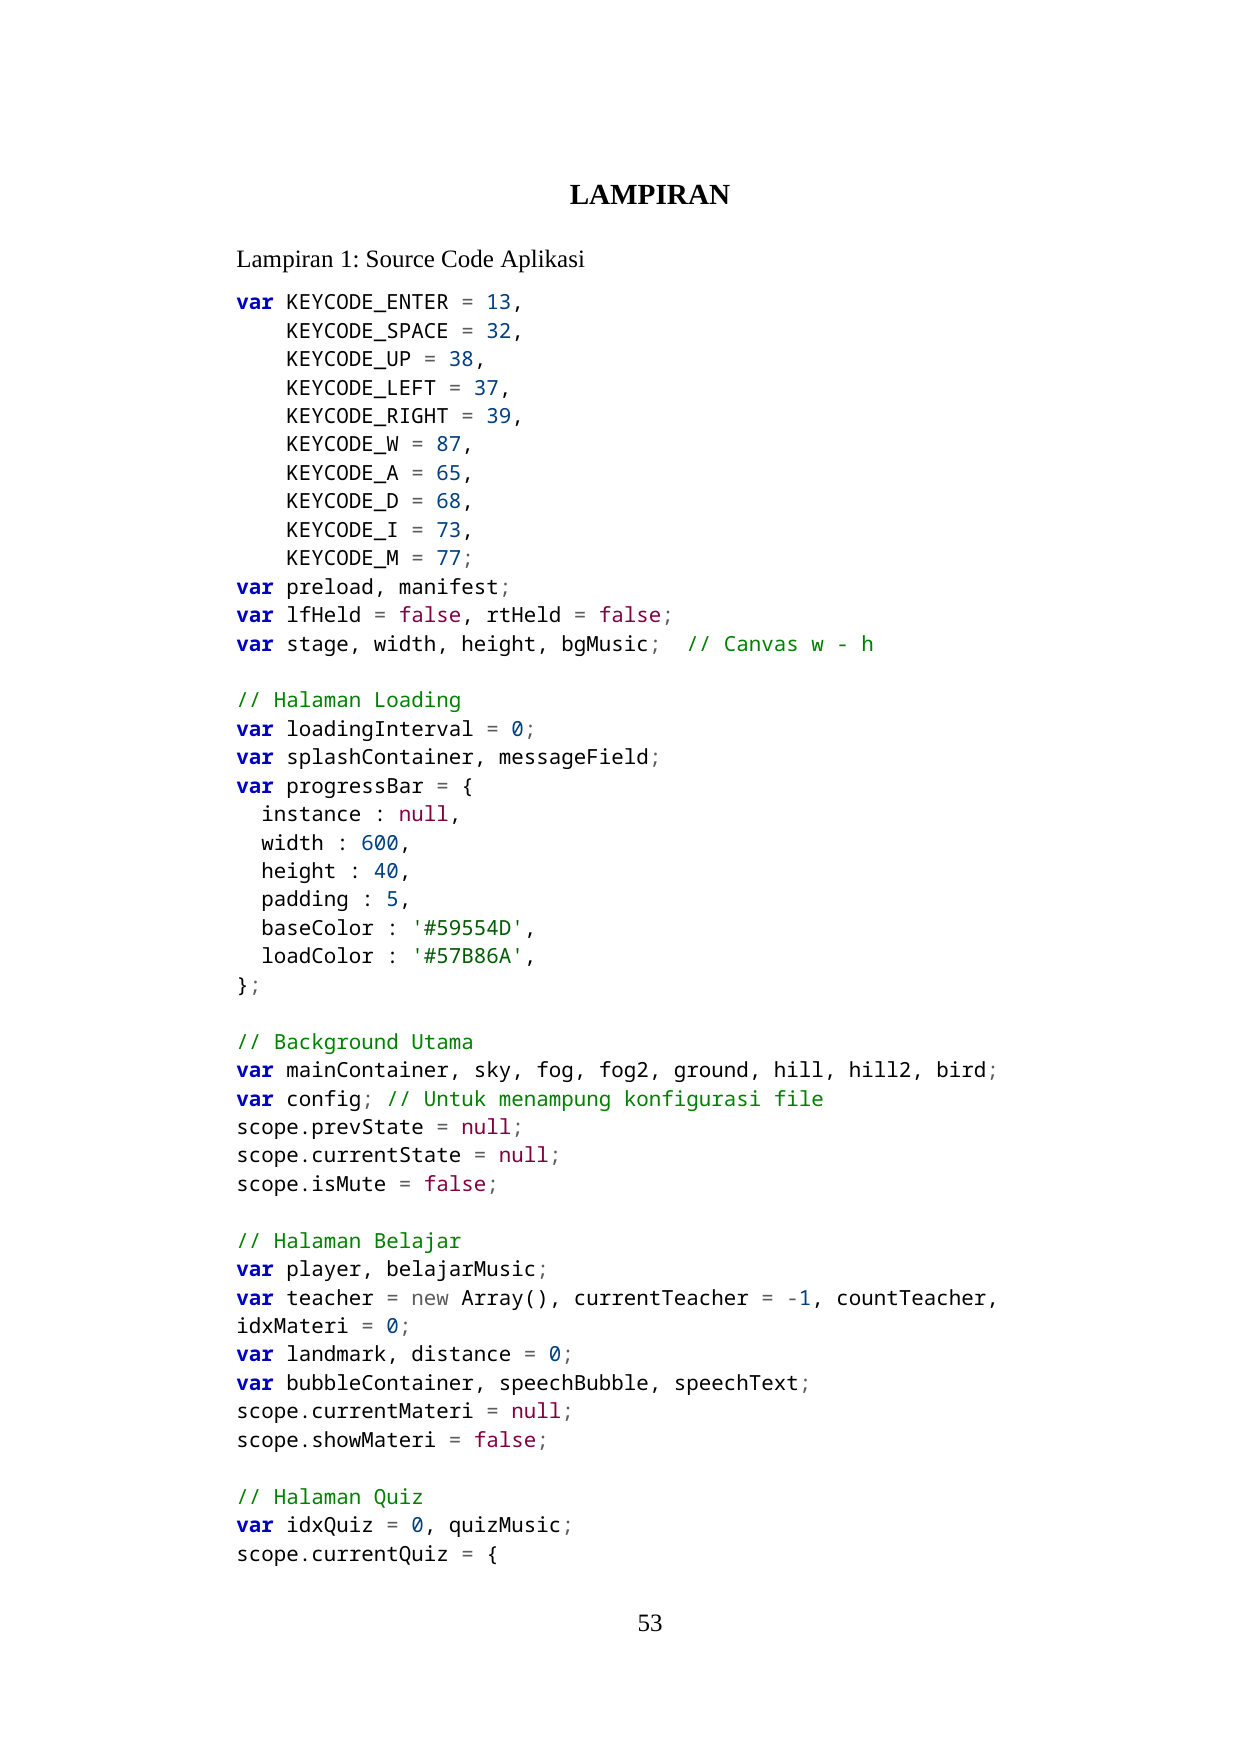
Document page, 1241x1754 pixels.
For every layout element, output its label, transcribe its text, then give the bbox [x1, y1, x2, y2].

table_header var KEYCODE_ENTER = 13, KEYCODE_SPACE = 32, KEYCODE_UP = 38, KEYCODE_LEFT = 37, KEYCODE_RIGHT = 39, KEYCODE_W = 87, KEYCODE_A = 65, KEYCODE_D = 68, KEYCODE_I = 73, KEYCODE_M = 77; var preload, manifest; var lfHeld = false, rtHeld = false; var stage, width, height, bgMusic; // Canvas w - h // Halaman Loading var loadingInterval = 0; var splashContainer, messageField; var progressBar = { instance : null, width : 600, height : 40, padding : 5, baseColor : '#59554D', loadColor : '#57B86A', }; // Background Utama var mainContainer, sky, fog, fog2, ground, hill, hill2, bird; var config; // Untuk menampung konfigurasi file scope.prevState = null; scope.currentState = null; scope.isMute = false; // Halaman Belajar var player, belajarMusic; var teacher = new Array(), currentTeacher = -1, countTeacher, idxMateri = 0; var landmark, distance = 0; var bubbleContainer, speechBubble, speechText; scope.currentMateri = null; scope.showMateri = false; // Halaman Quiz var idxQuiz = 0, quizMusic; scope.currentQuiz = { [236, 288, 1063, 1567]
text Lampiran 1: Source Code Aplikasi [236, 244, 1063, 273]
subtitle LAMPIRAN [236, 177, 1063, 211]
